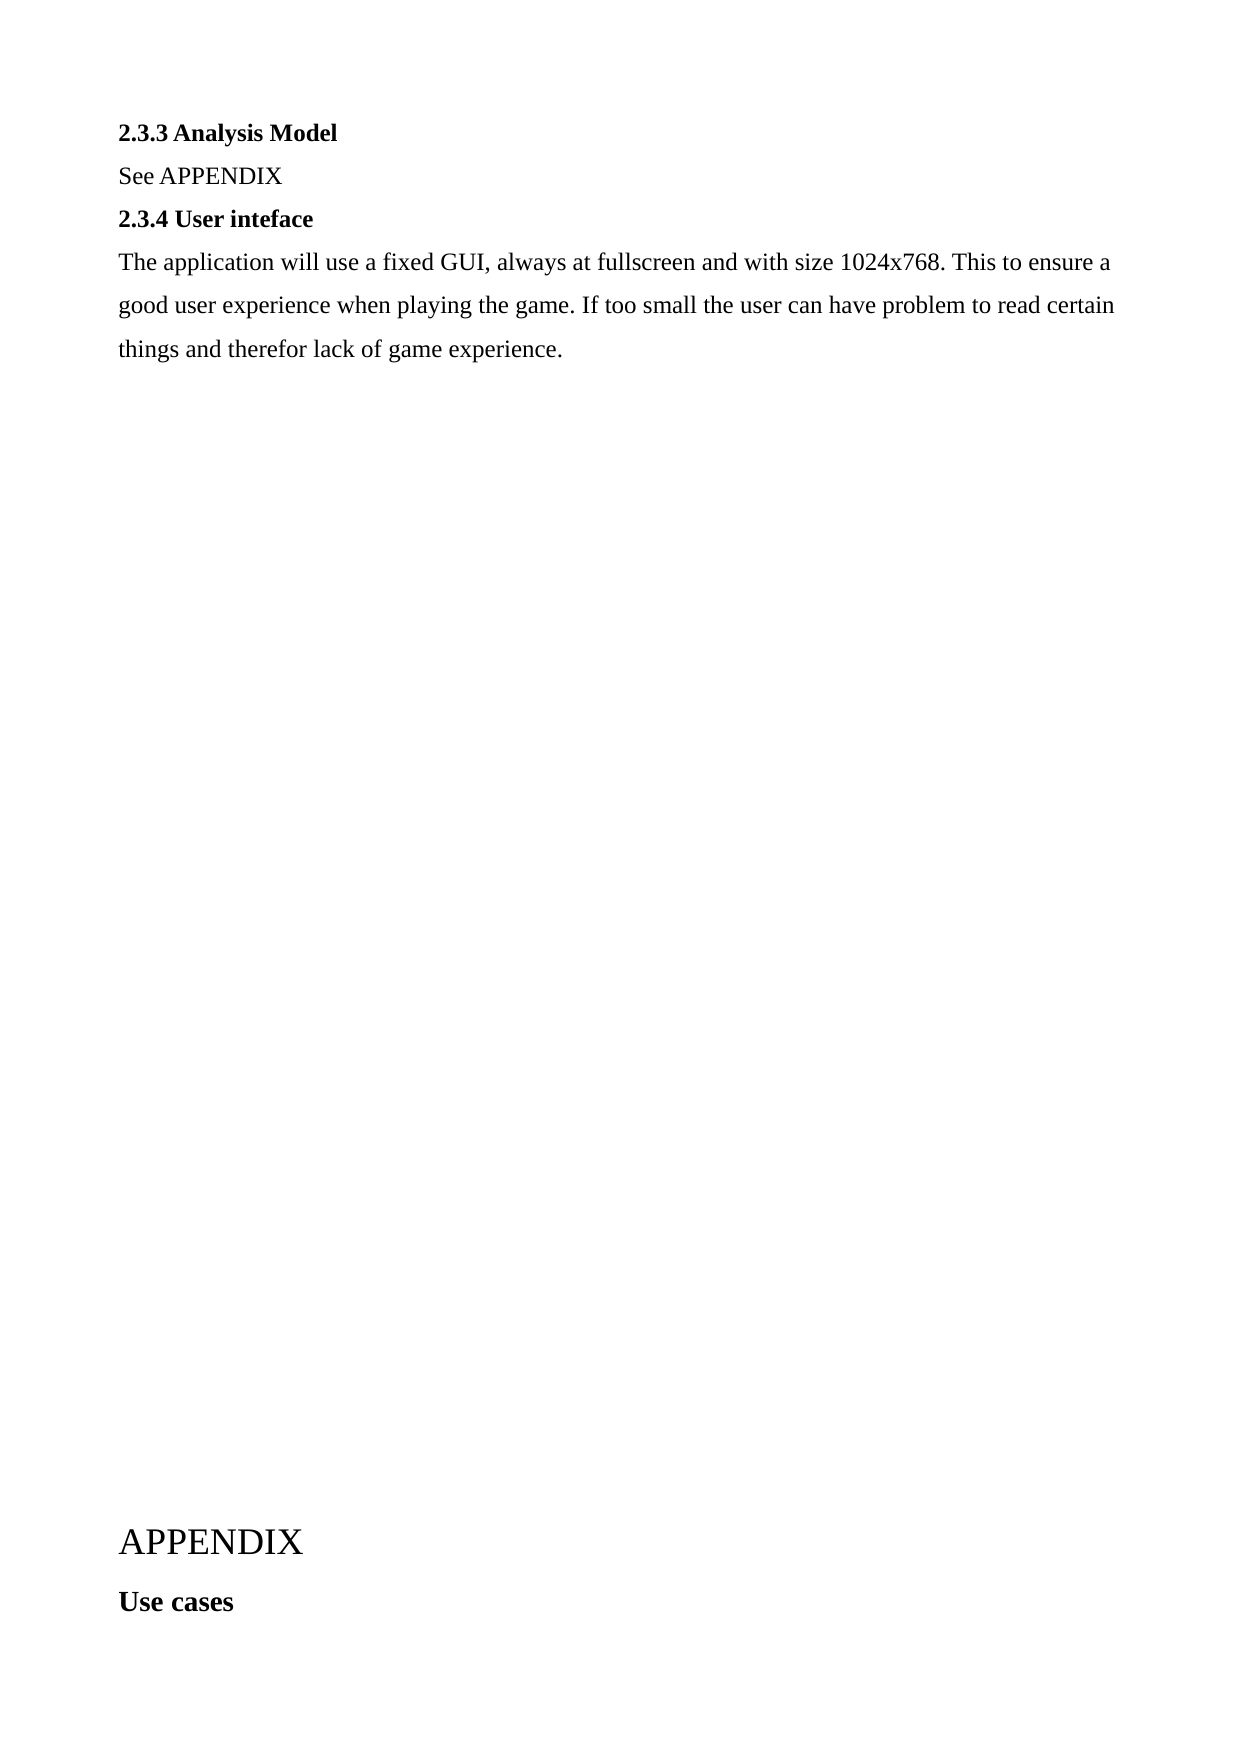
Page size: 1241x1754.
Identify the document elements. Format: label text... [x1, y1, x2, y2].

text Use cases [118, 1584, 1122, 1618]
text 2.3.4 User inteface [118, 204, 1122, 233]
text The application will use a fixed GUI, always at fullscreen and with size 1024x768. This to ensure a good user experience when playing the game. If too small the user can have problem to read certain things and therefor lack of game experience. [118, 247, 1122, 362]
text See APPENDIX [118, 161, 1122, 190]
text 2.3.3 Analysis Model [118, 118, 1122, 147]
text APPENDIX [118, 1520, 1122, 1563]
